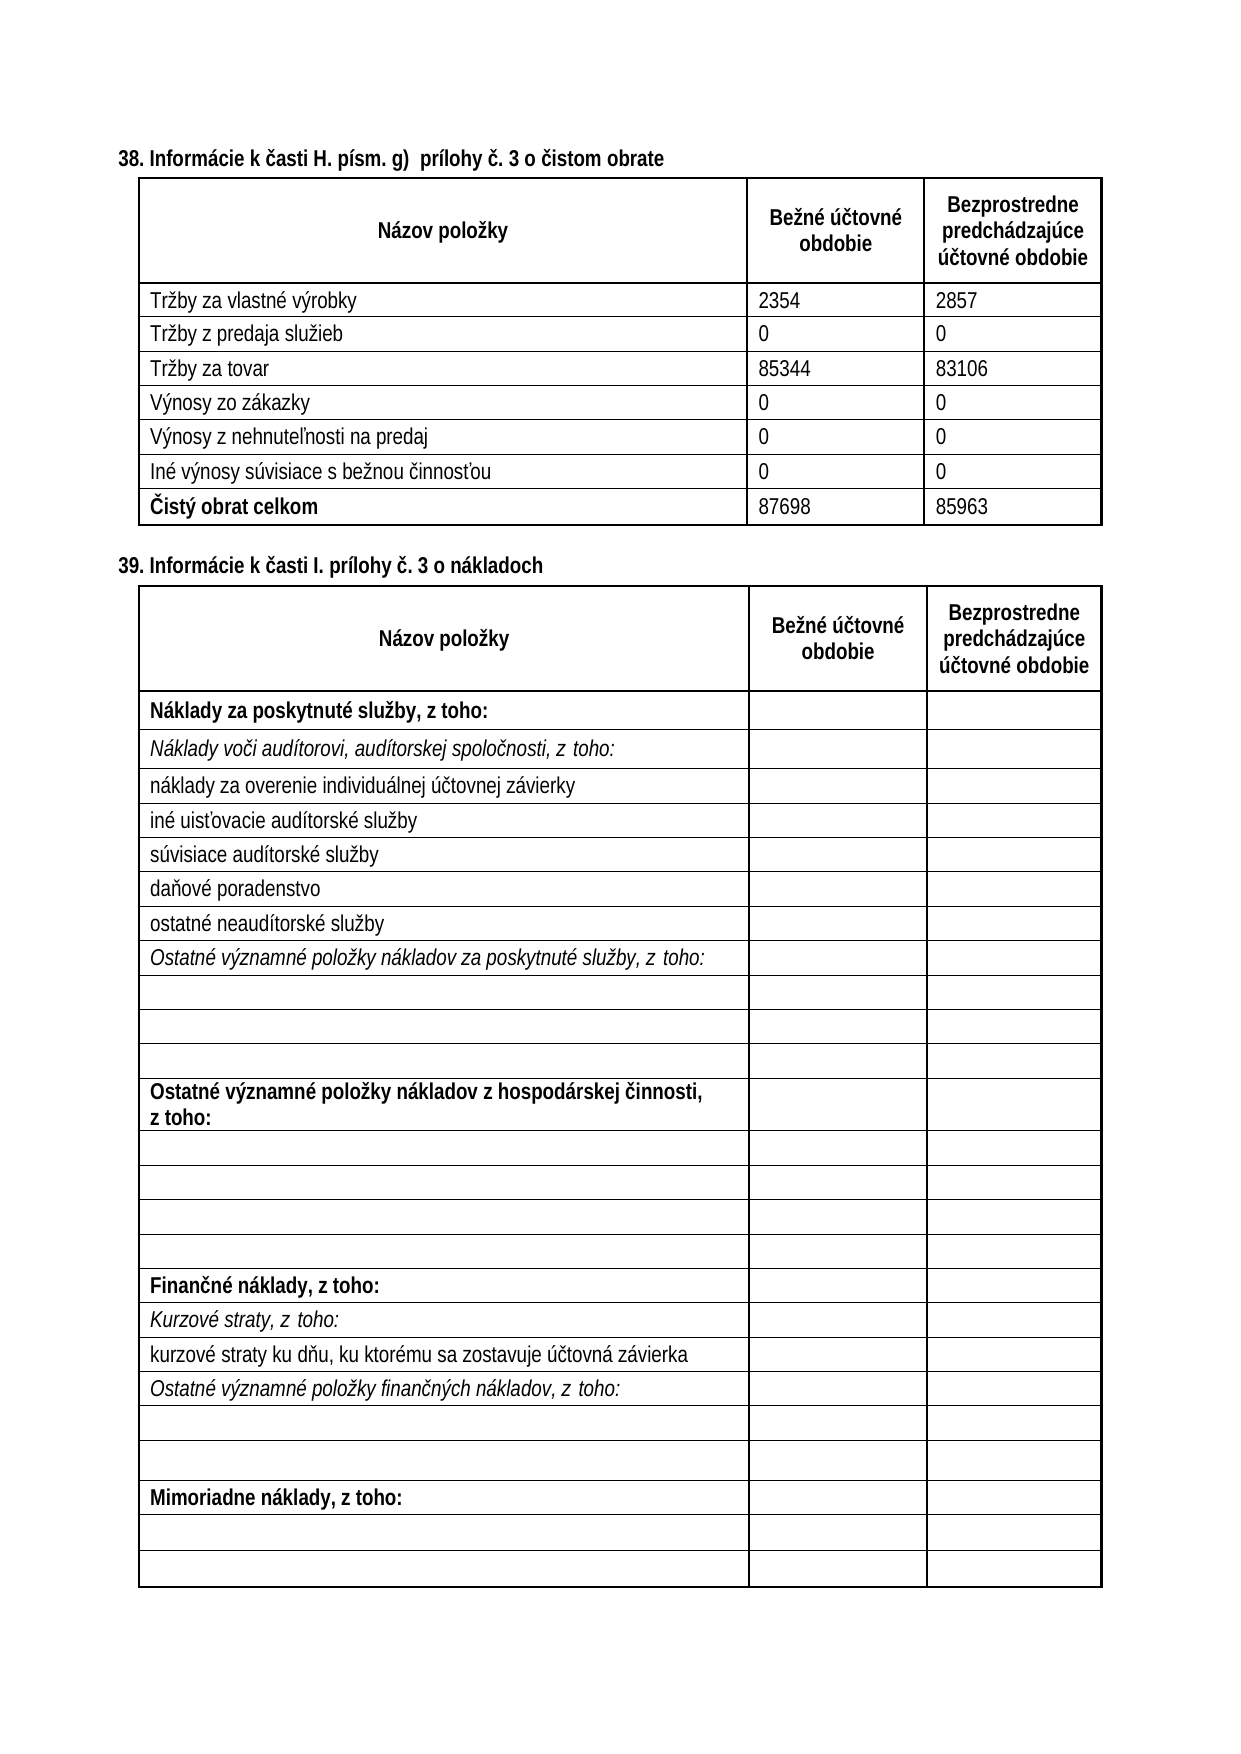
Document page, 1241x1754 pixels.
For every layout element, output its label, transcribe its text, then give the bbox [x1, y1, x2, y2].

table_cell Iné výnosy súvisiace s bežnou činnosťou [140, 455, 746, 488]
table_cell 0 [748, 386, 923, 419]
table_cell Ostatné významné položky finančných nákladov, z toho: [140, 1372, 748, 1405]
table_cell [140, 1166, 748, 1199]
table_cell [750, 1235, 926, 1268]
table_cell [750, 730, 926, 768]
table_cell Mimoriadne náklady, z toho: [140, 1481, 748, 1514]
table_cell [750, 976, 926, 1009]
table_cell kurzové straty ku dňu, ku ktorému sa zostavuje účtovná závierka [140, 1338, 748, 1371]
table_cell [928, 1551, 1100, 1586]
text 38. Informácie k časti H. písm. g) prílohy č. 3 o čistom obrate [118, 144, 1122, 171]
table_cell [140, 976, 748, 1009]
table_cell 0 [748, 420, 923, 454]
table_cell [140, 1515, 748, 1550]
table_cell [928, 804, 1100, 837]
table_cell ostatné neaudítorské služby [140, 907, 748, 940]
table_cell [928, 941, 1100, 974]
table_cell 85963 [925, 489, 1100, 524]
table_cell [928, 692, 1100, 729]
table_cell [750, 1515, 926, 1550]
table_cell [750, 769, 926, 803]
table_cell [140, 1406, 748, 1440]
table_cell Výnosy zo zákazky [140, 386, 746, 419]
table_cell iné uisťovacie audítorské služby [140, 804, 748, 837]
table_header Bežné účtovné obdobie [748, 179, 923, 282]
table_cell 2857 [925, 284, 1100, 316]
table_cell [750, 1551, 926, 1586]
table_header Bežné účtovné obdobie [750, 587, 926, 690]
table_cell Tržby za tovar [140, 352, 746, 385]
table_cell [750, 1406, 926, 1440]
table_cell [928, 1406, 1100, 1440]
table_cell [928, 872, 1100, 906]
table_cell Náklady za poskytnuté služby, z toho: [140, 692, 748, 729]
table_cell 0 [925, 317, 1100, 351]
table_cell [750, 838, 926, 871]
table_cell [750, 1269, 926, 1302]
table_cell 85344 [748, 352, 923, 385]
table_cell [750, 1338, 926, 1371]
table_cell 0 [925, 386, 1100, 419]
table_cell [750, 1441, 926, 1479]
table_cell [750, 872, 926, 906]
table_cell [140, 1044, 748, 1078]
table_cell 2354 [748, 284, 923, 316]
table_header Názov položky [140, 179, 746, 282]
table_cell [140, 1235, 748, 1268]
table_cell Tržby za vlastné výrobky [140, 284, 746, 316]
table_cell Ostatné významné položky nákladov z hospodárskej činnosti, z toho: [140, 1079, 748, 1130]
table_cell súvisiace audítorské služby [140, 838, 748, 871]
table_cell [928, 907, 1100, 940]
table_cell [928, 1166, 1100, 1199]
table_cell [140, 1441, 748, 1479]
table_cell [750, 1010, 926, 1043]
table_cell [928, 1338, 1100, 1371]
table_cell [750, 1200, 926, 1233]
table_cell [928, 1235, 1100, 1268]
table_cell [750, 1079, 926, 1130]
table_cell 0 [748, 455, 923, 488]
table_cell [928, 1303, 1100, 1337]
table_cell 0 [925, 420, 1100, 454]
table_cell [928, 838, 1100, 871]
table_cell [750, 1166, 926, 1199]
table_cell [928, 1441, 1100, 1479]
table_cell Kurzové straty, z toho: [140, 1303, 748, 1337]
table_cell [928, 1515, 1100, 1550]
table_cell 0 [925, 455, 1100, 488]
table_cell Výnosy z nehnuteľnosti na predaj [140, 420, 746, 454]
text 39. Informácie k časti I. prílohy č. 3 o nákladoch [118, 552, 1122, 579]
table_cell [928, 1079, 1100, 1130]
table_cell [928, 1010, 1100, 1043]
table_cell [750, 941, 926, 974]
table_cell [750, 692, 926, 729]
table_cell [140, 1200, 748, 1233]
table_cell 87698 [748, 489, 923, 524]
table_cell [750, 1372, 926, 1405]
table_cell [750, 1044, 926, 1078]
table_cell Náklady voči audítorovi, audítorskej spoločnosti, z toho: [140, 730, 748, 768]
table_cell [928, 976, 1100, 1009]
table_cell [750, 1303, 926, 1337]
table_cell [928, 769, 1100, 803]
table_cell [750, 804, 926, 837]
table_cell daňové poradenstvo [140, 872, 748, 906]
table_cell [928, 1269, 1100, 1302]
table_cell [928, 1131, 1100, 1165]
table_cell [140, 1010, 748, 1043]
table_cell náklady za overenie individuálnej účtovnej závierky [140, 769, 748, 803]
table_cell 0 [748, 317, 923, 351]
table_header Bezprostredne predchádzajúce účtovné obdobie [925, 179, 1100, 282]
table_cell Čistý obrat celkom [140, 489, 746, 524]
table_cell [750, 1131, 926, 1165]
table_cell [750, 1481, 926, 1514]
table_cell Tržby z predaja služieb [140, 317, 746, 351]
table_cell Finančné náklady, z toho: [140, 1269, 748, 1302]
table_cell [928, 1044, 1100, 1078]
table_cell [928, 1200, 1100, 1233]
table_cell 83106 [925, 352, 1100, 385]
table_cell [750, 907, 926, 940]
table_header Názov položky [140, 587, 748, 690]
table_cell [928, 1481, 1100, 1514]
table_header Bezprostredne predchádzajúce účtovné obdobie [928, 587, 1100, 690]
table_cell [928, 1372, 1100, 1405]
table_cell Ostatné významné položky nákladov za poskytnuté služby, z toho: [140, 941, 748, 974]
table_cell [140, 1131, 748, 1165]
table_cell [140, 1551, 748, 1586]
table_cell [928, 730, 1100, 768]
